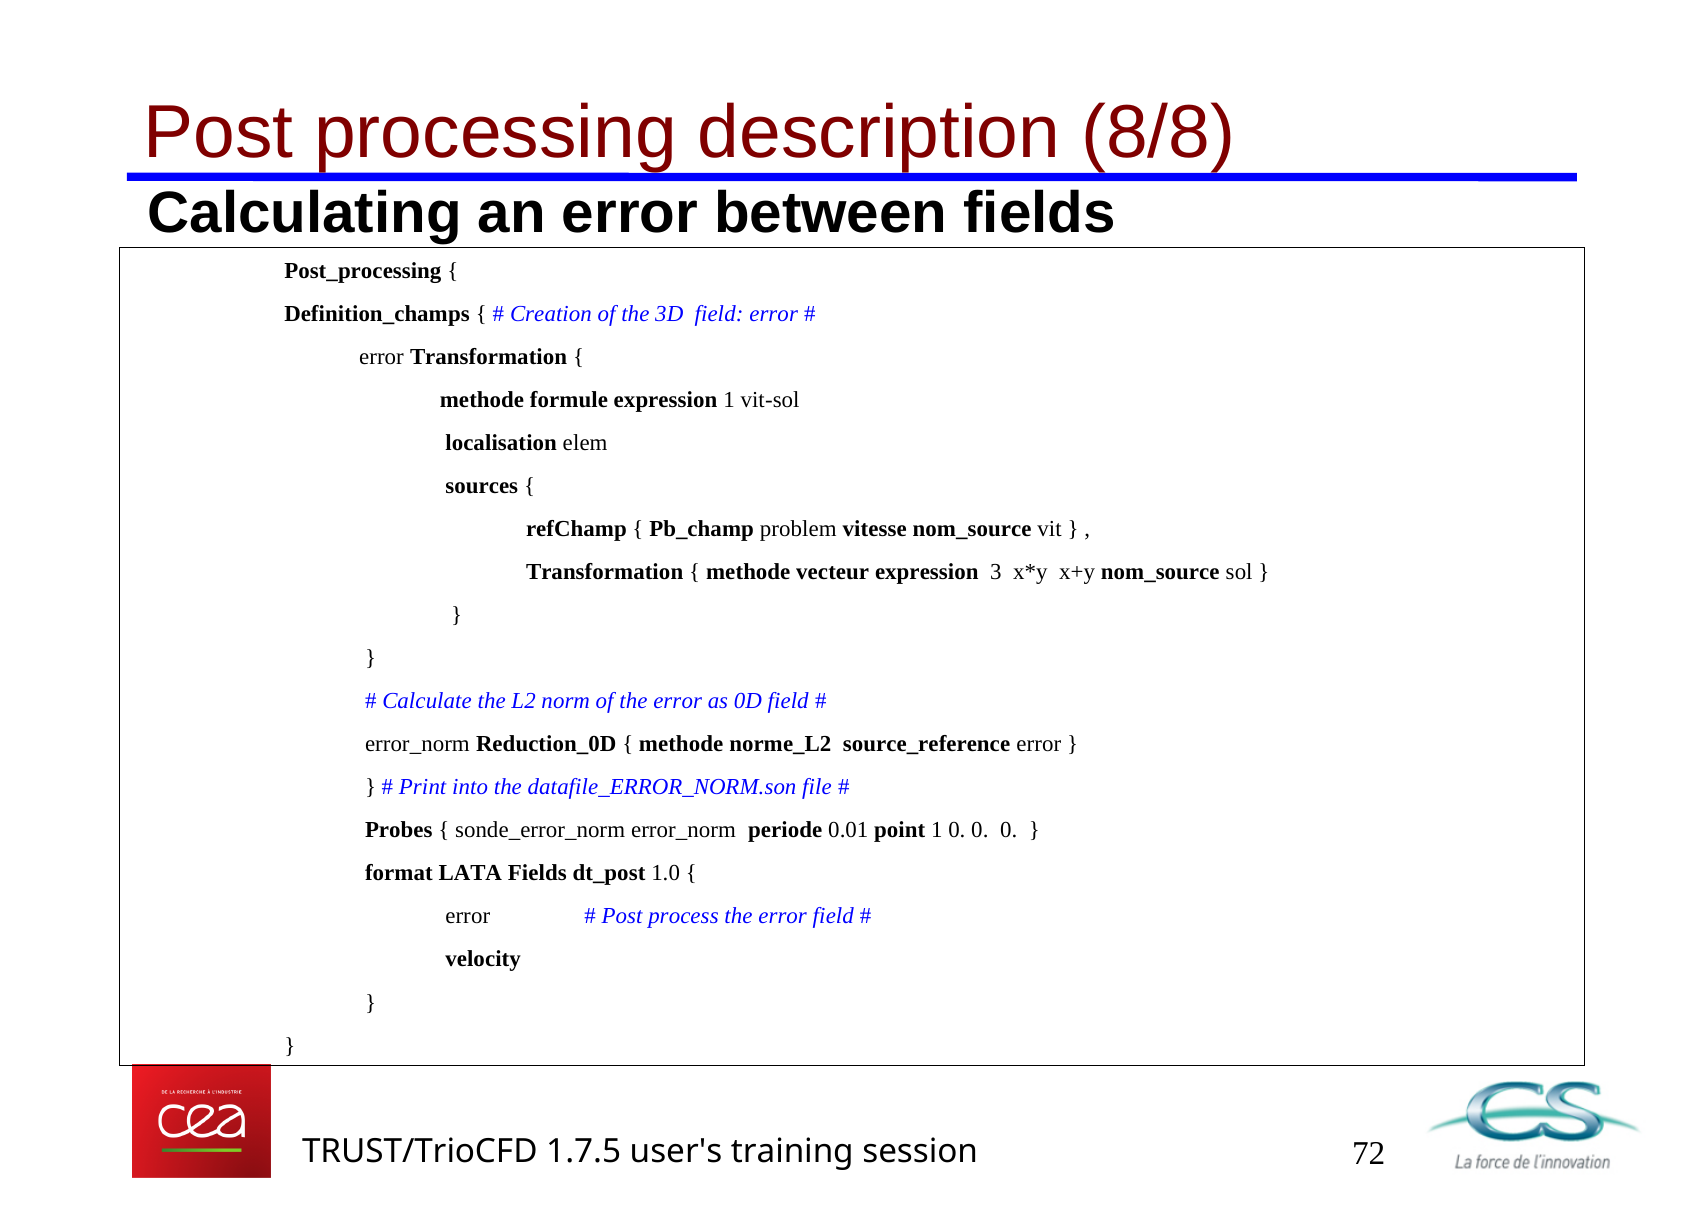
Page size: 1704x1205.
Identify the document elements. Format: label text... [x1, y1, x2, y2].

title Post processing description (8/8) [127, 39, 1577, 212]
list Calculating an error between fields [131, 174, 1580, 280]
picture [1423, 1072, 1648, 1179]
picture [132, 1071, 271, 1178]
list [127, 212, 131, 247]
text_box Post_processing { Definition_champs { # Creation of the 3D field: error # error Transformation { methode formule expression 1 vit-sol localisation elem sources { refChamp { Pb_champ problem vitesse nom_source vit } , Transformation { methode vecteur expression 3 x*y x+y nom_source sol } } } # Calculate the L2 norm of the error as 0D field # error_norm Reduction_0D { methode norme_L2 source_reference error } } # Print into the datafile_ERROR_NORM.son file # Probes { sonde_error_norm error_norm periode 0.01 point 1 0. 0. 0. } format LATA Fields dt_post 1.0 { error # Post process the error field # velocity } } [119, 247, 1585, 1066]
list [127, 1066, 1577, 1071]
